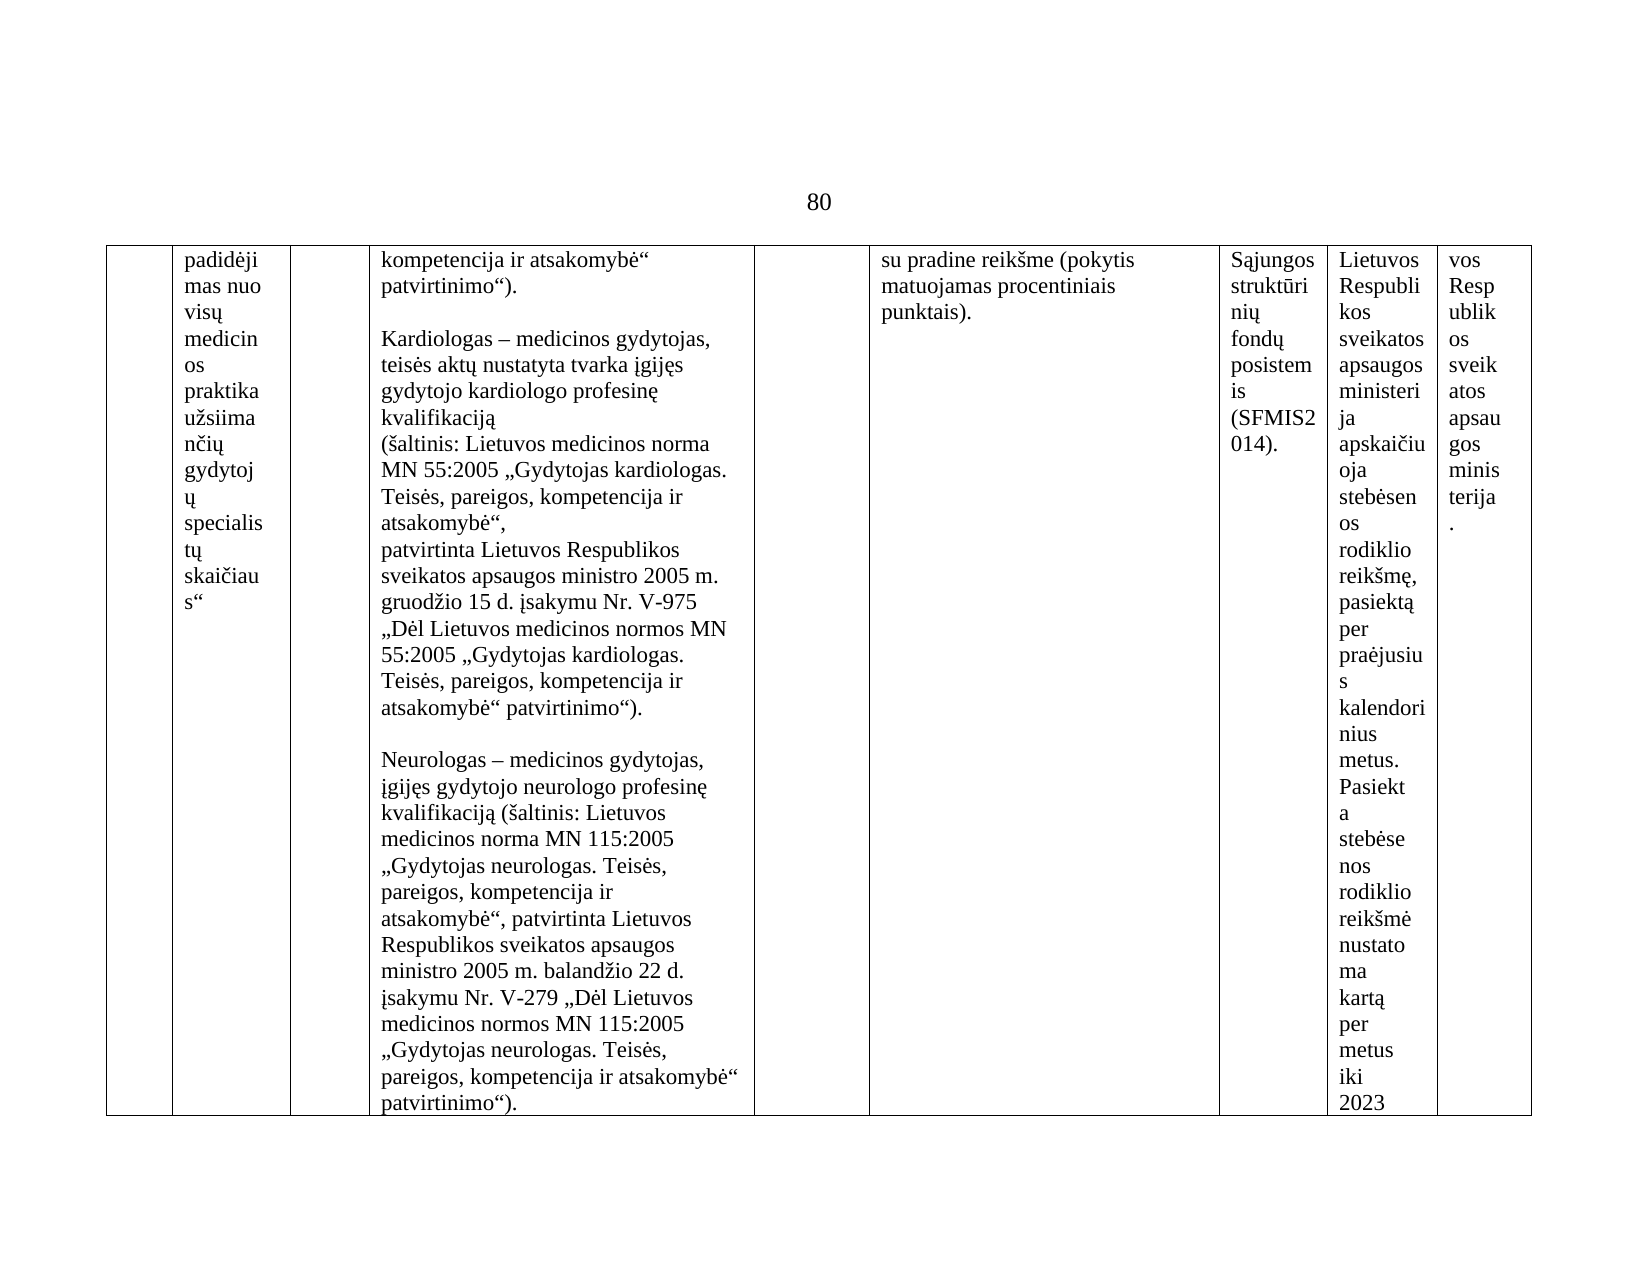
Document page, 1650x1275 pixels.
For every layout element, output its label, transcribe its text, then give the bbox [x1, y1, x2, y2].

table_cell [755, 246, 869, 1115]
table_cell su pradine reikšme (pokytis matuojamas procentiniais punktais). [870, 246, 1219, 1115]
table_cell [291, 246, 369, 1115]
table_cell Sąjungos struktūrinių fondų posistemis (SFMIS2014). [1220, 246, 1327, 1115]
table_cell padidėjimas nuo visų medicinos praktika užsiimančių gydytojų specialistų skaičiaus“ [173, 246, 290, 1115]
table_cell [107, 246, 172, 1115]
table_cell Lietuvos Respublikos sveikatos apsaugos ministerija apskaičiuoja stebėsenos rodiklio reikšmę, pasiektą per praėjusius kalendorinius metus. Pasiekta stebėsenos rodiklio reikšmė nustatoma kartą per metus iki 2023 [1328, 246, 1437, 1115]
table_cell vos Respublikos sveikatos apsaugos ministerija. [1438, 246, 1531, 1115]
table_cell kompetencija ir atsakomybė“ patvirtinimo“). Kardiologas – medicinos gydytojas, teisės aktų nustatyta tvarka įgijęs gydytojo kardiologo profesinę kvalifikaciją (šaltinis: Lietuvos medicinos norma MN 55:2005 „Gydytojas kardiologas. Teisės, pareigos, kompetencija ir atsakomybė“, patvirtinta Lietuvos Respublikos sveikatos apsaugos ministro 2005 m. gruodžio 15 d. įsakymu Nr. V-975 „Dėl Lietuvos medicinos normos MN 55:2005 „Gydytojas kardiologas. Teisės, pareigos, kompetencija ir atsakomybė“ patvirtinimo“). Neurologas – medicinos gydytojas, įgijęs gydytojo neurologo profesinę kvalifikaciją (šaltinis: Lietuvos medicinos norma MN 115:2005 „Gydytojas neurologas. Teisės, pareigos, kompetencija ir atsakomybė“, patvirtinta Lietuvos Respublikos sveikatos apsaugos ministro 2005 m. balandžio 22 d. įsakymu Nr. V-279 „Dėl Lietuvos medicinos normos MN 115:2005 „Gydytojas neurologas. Teisės, pareigos, kompetencija ir atsakomybė“ patvirtinimo“). [370, 246, 754, 1115]
